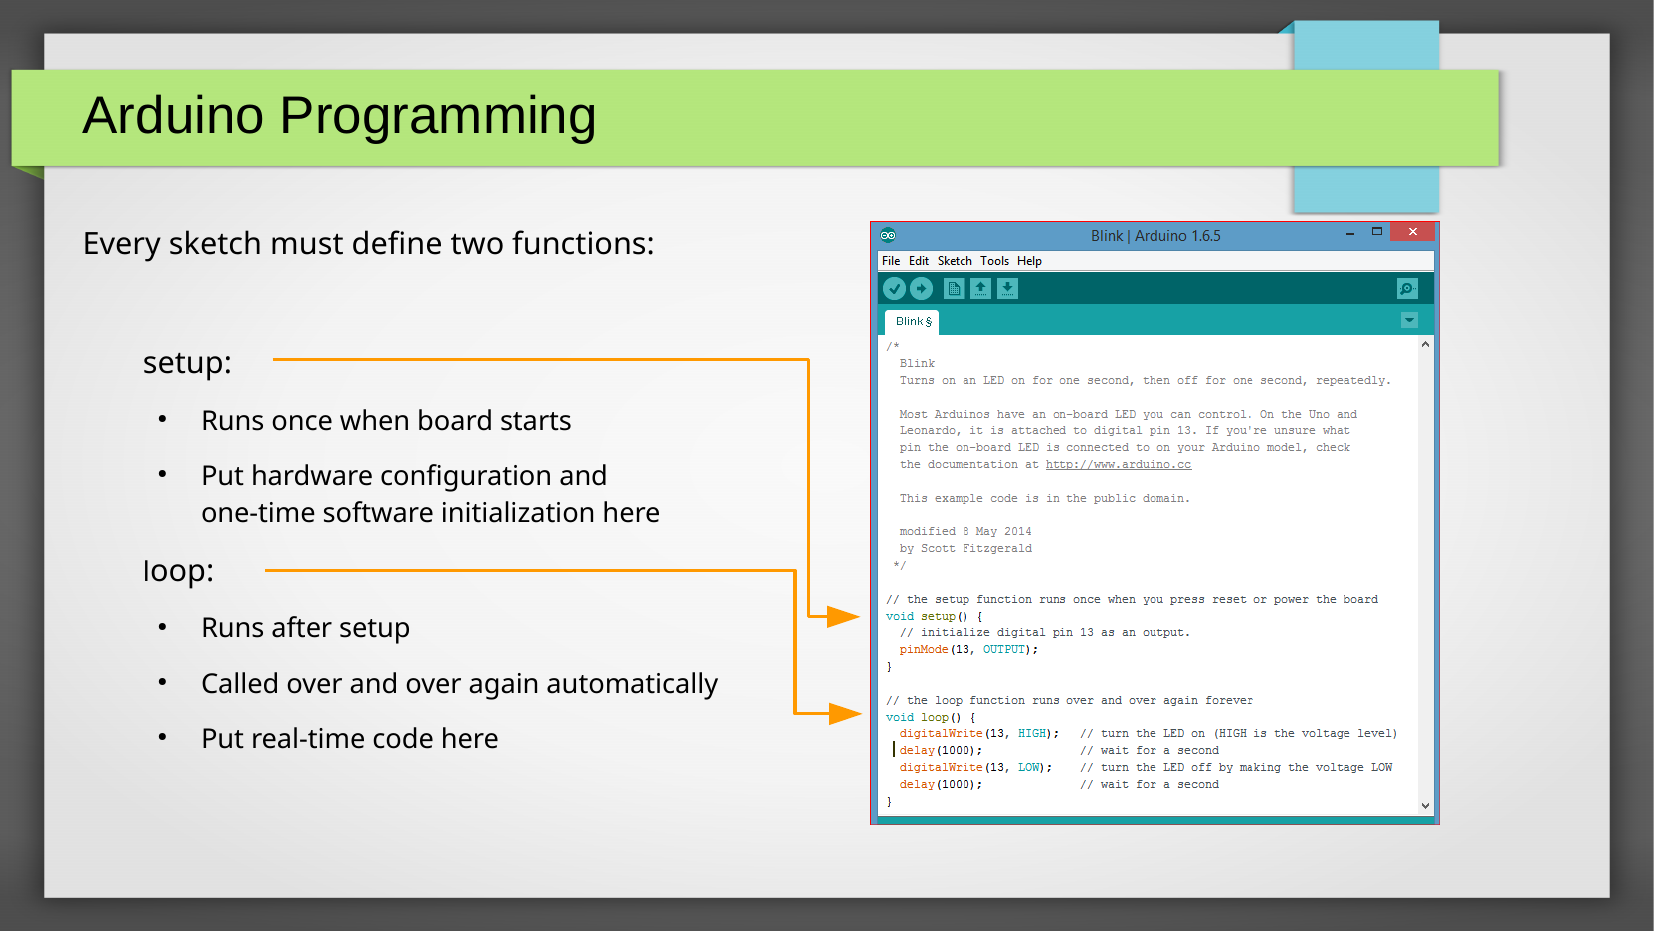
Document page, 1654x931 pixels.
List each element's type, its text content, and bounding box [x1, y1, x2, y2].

list Every sketch must define two functions: setup: Runs once when board starts Put hardware configuration and one-time software initialization here loop: Runs after setup Called over and over again automatically Put real-time code here [82, 221, 809, 761]
picture [0, 0, 1654, 931]
title Arduino Programming [82, 70, 1264, 160]
